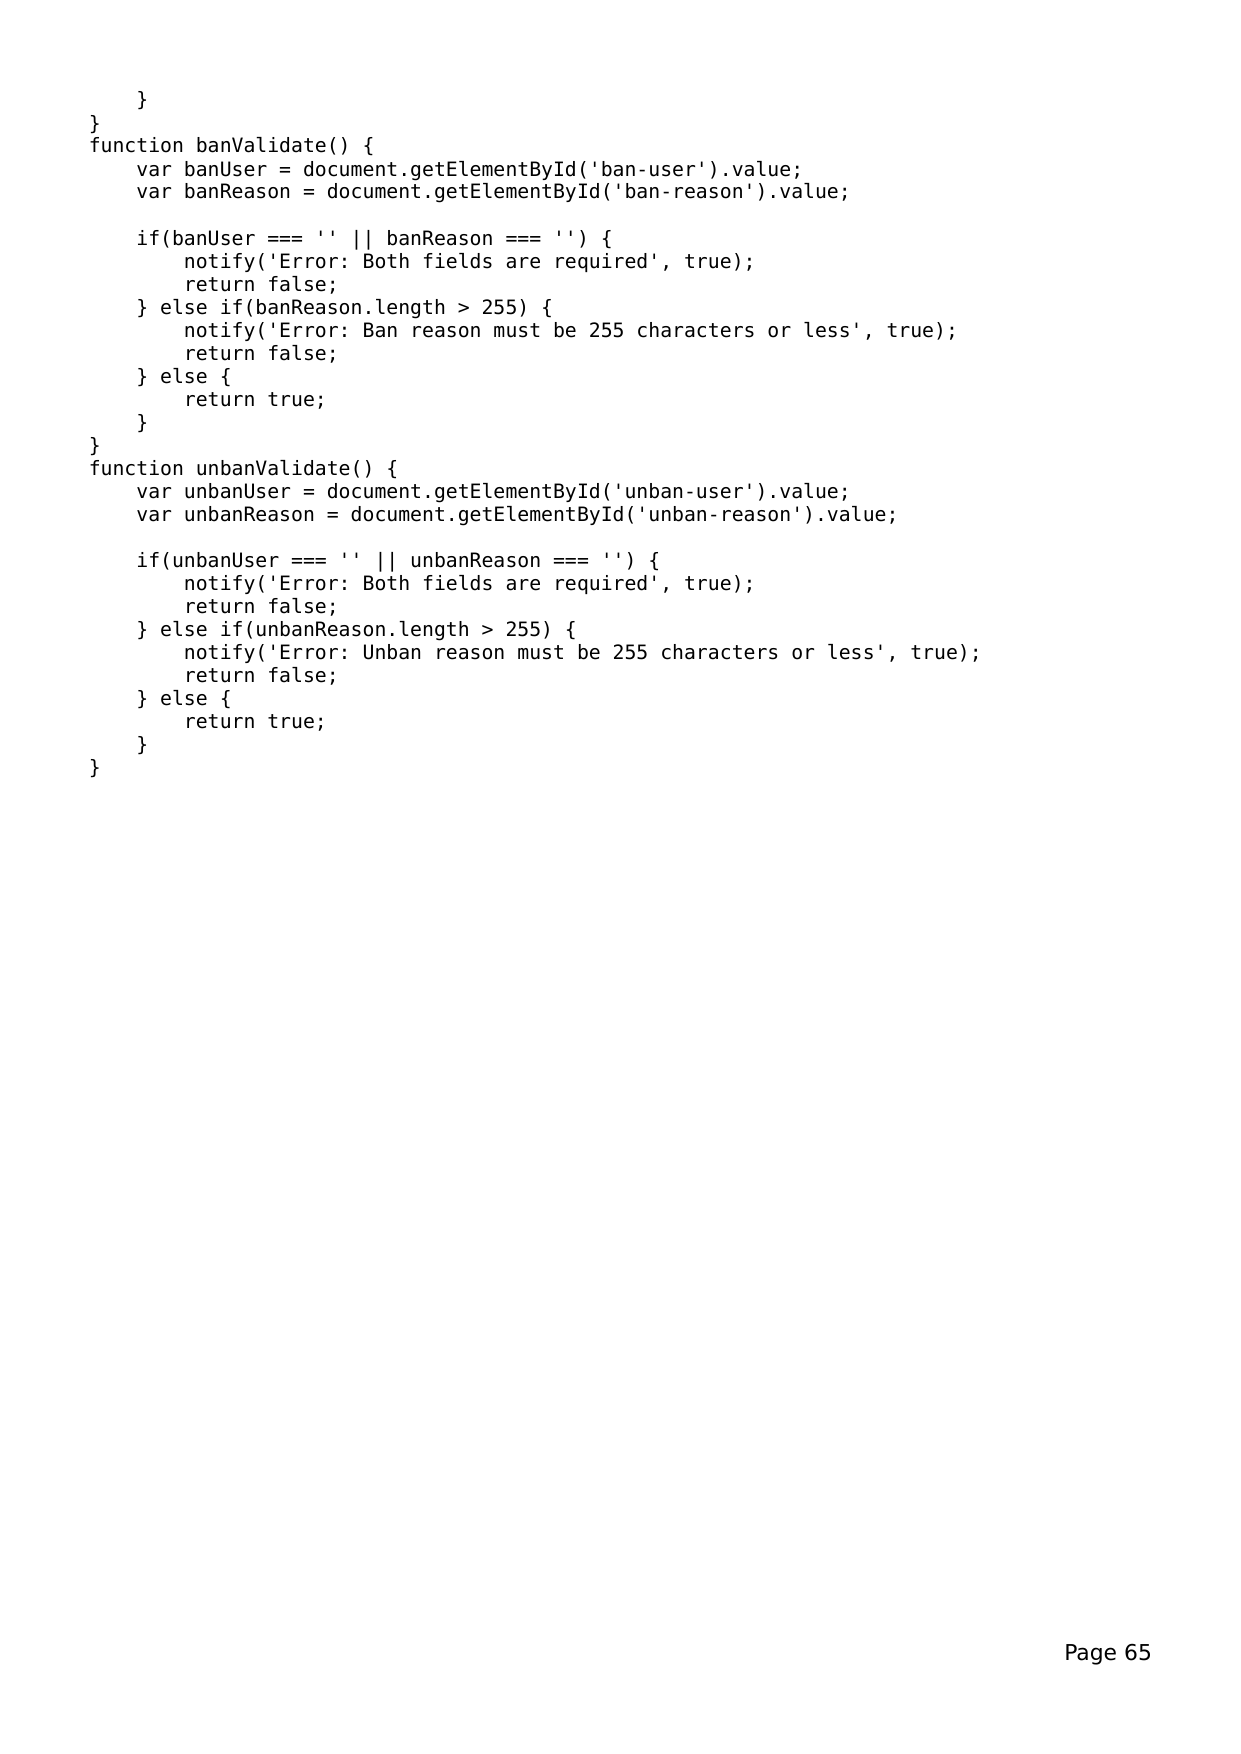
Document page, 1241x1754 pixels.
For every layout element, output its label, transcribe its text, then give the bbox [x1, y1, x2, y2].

text notify('Error: Both fields are required', true); [88, 250, 1152, 273]
text } [88, 434, 1152, 457]
text } else if(banReason.length > 255) { [88, 296, 1152, 319]
text return true; [88, 710, 1152, 733]
text return false; [88, 664, 1152, 687]
text notify('Error: Ban reason must be 255 characters or less', true); [88, 319, 1152, 342]
text return false; [88, 595, 1152, 618]
text return false; [88, 273, 1152, 296]
text } [88, 733, 1152, 756]
text return false; [88, 342, 1152, 365]
text notify('Error: Unban reason must be 255 characters or less', true); [88, 641, 1152, 664]
text notify('Error: Both fields are required', true); [88, 572, 1152, 595]
text var unbanUser = document.getElementById('unban-user').value; [88, 480, 1152, 503]
text } else { [88, 365, 1152, 388]
text return true; [88, 388, 1152, 411]
text if(banUser === '' || banReason === '') { [88, 227, 1152, 250]
text } else if(unbanReason.length > 255) { [88, 618, 1152, 641]
text } else { [88, 687, 1152, 710]
text } [88, 112, 1152, 134]
text var banReason = document.getElementById('ban-reason').value; [88, 181, 1152, 204]
text if(unbanUser === '' || unbanReason === '') { [88, 549, 1152, 572]
text var banUser = document.getElementById('ban-user').value; [88, 158, 1152, 181]
text function unbanValidate() { [88, 457, 1152, 480]
text } [88, 88, 1152, 112]
text function banValidate() { [88, 134, 1152, 158]
text } [88, 756, 1152, 779]
text } [88, 411, 1152, 434]
text var unbanReason = document.getElementById('unban-reason').value; [88, 503, 1152, 526]
